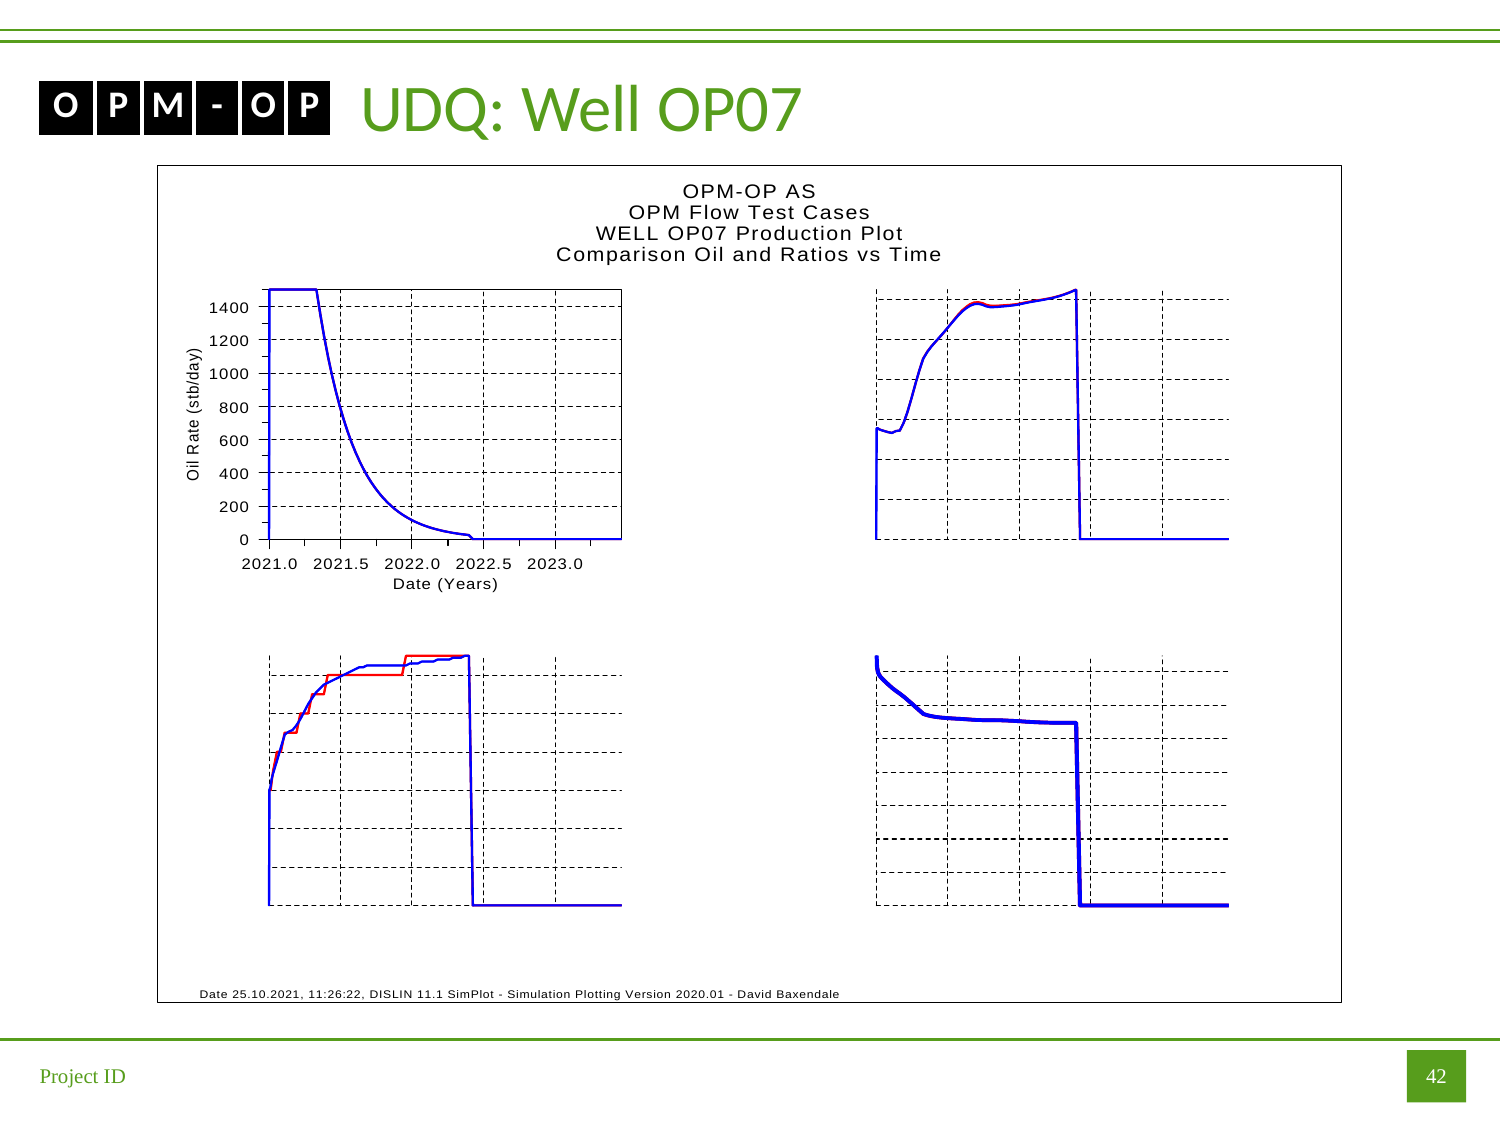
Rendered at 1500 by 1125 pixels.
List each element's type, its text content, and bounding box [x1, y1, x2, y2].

picture [157, 165, 1343, 1004]
title UDQ: well OP07 [360, 77, 1425, 153]
